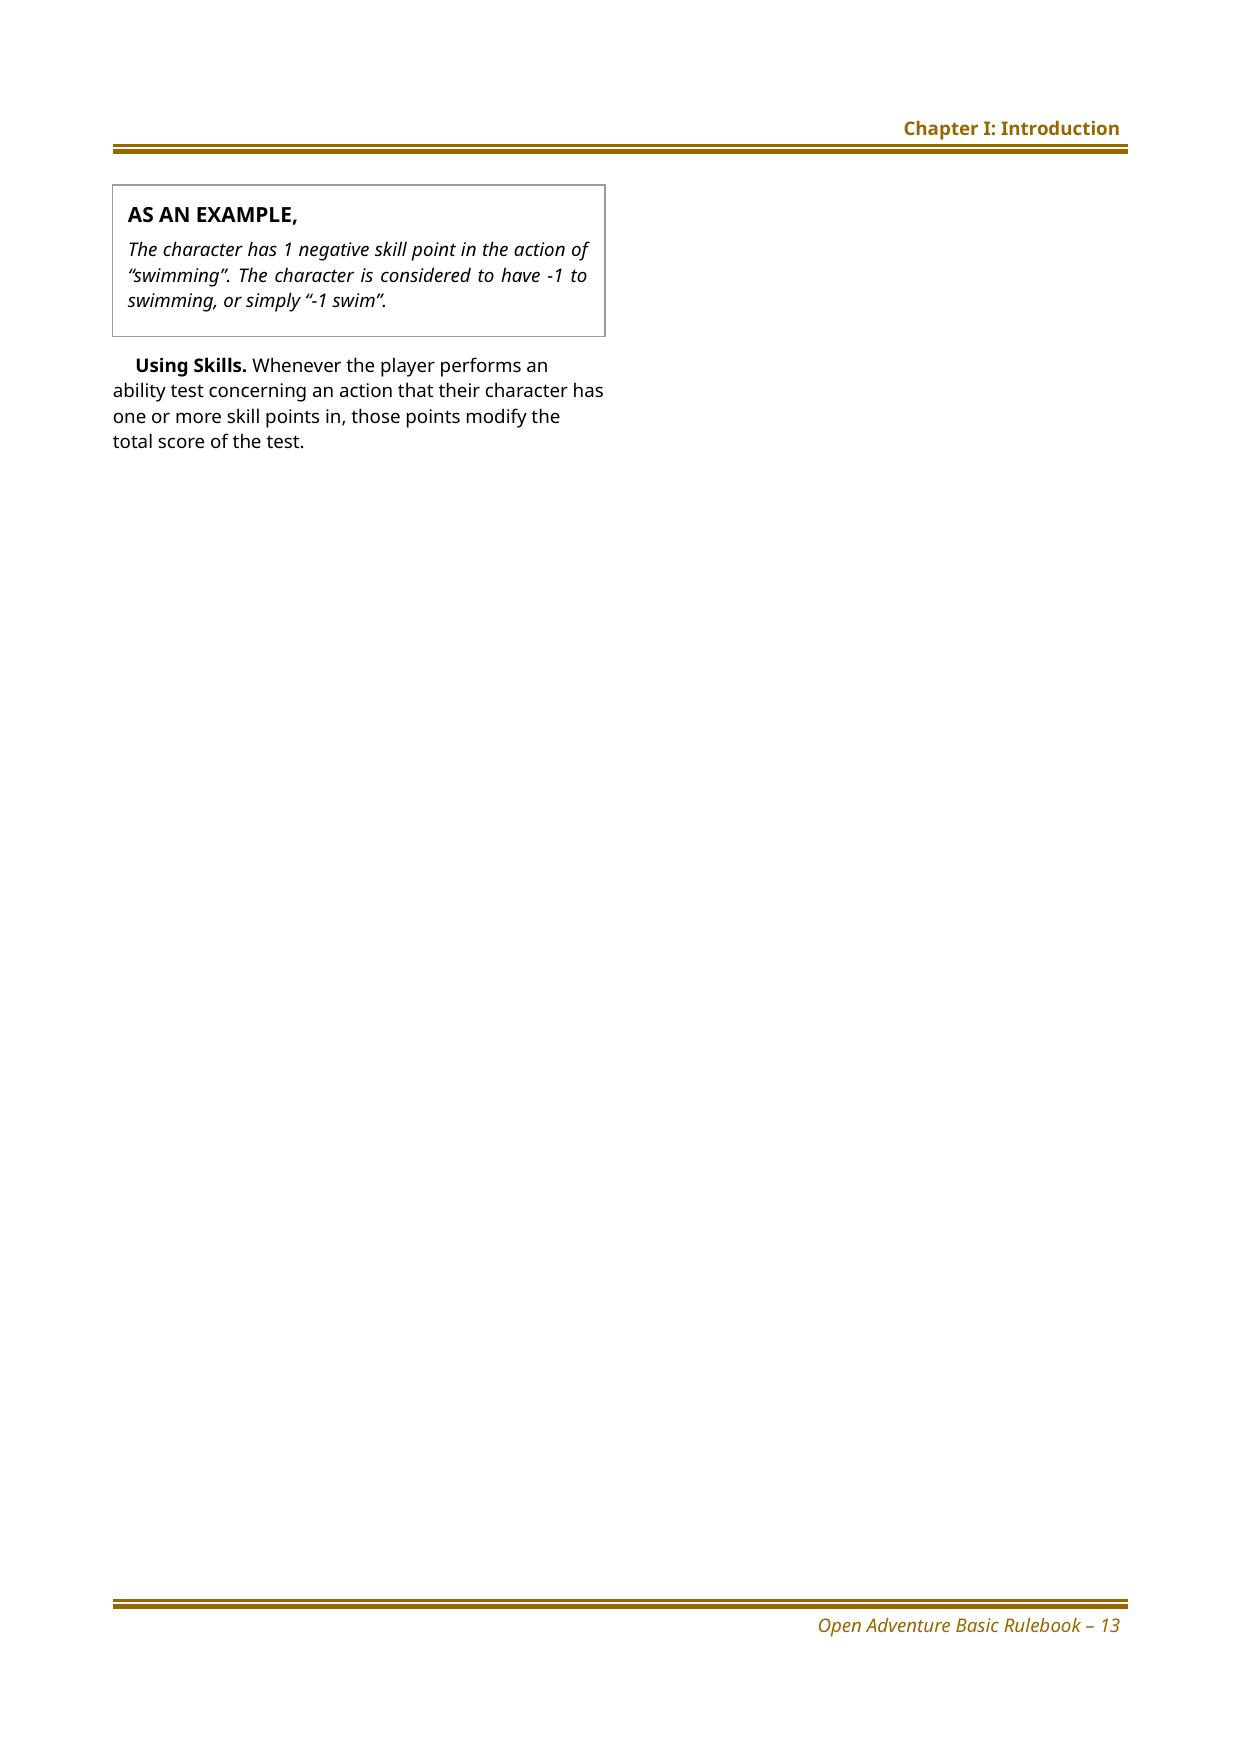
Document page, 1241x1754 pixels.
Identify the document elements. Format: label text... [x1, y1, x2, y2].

table_header As An Example, The character has 1 negative skill point in the action of “swimming”. The character is considered to have -1 to swimming, or simply “-1 swim”. [113, 186, 604, 336]
text Using Skills. Whenever the player performs an ability test concerning an action that their character has one or more skill points in, those points modify the total score of the test. [113, 352, 605, 454]
